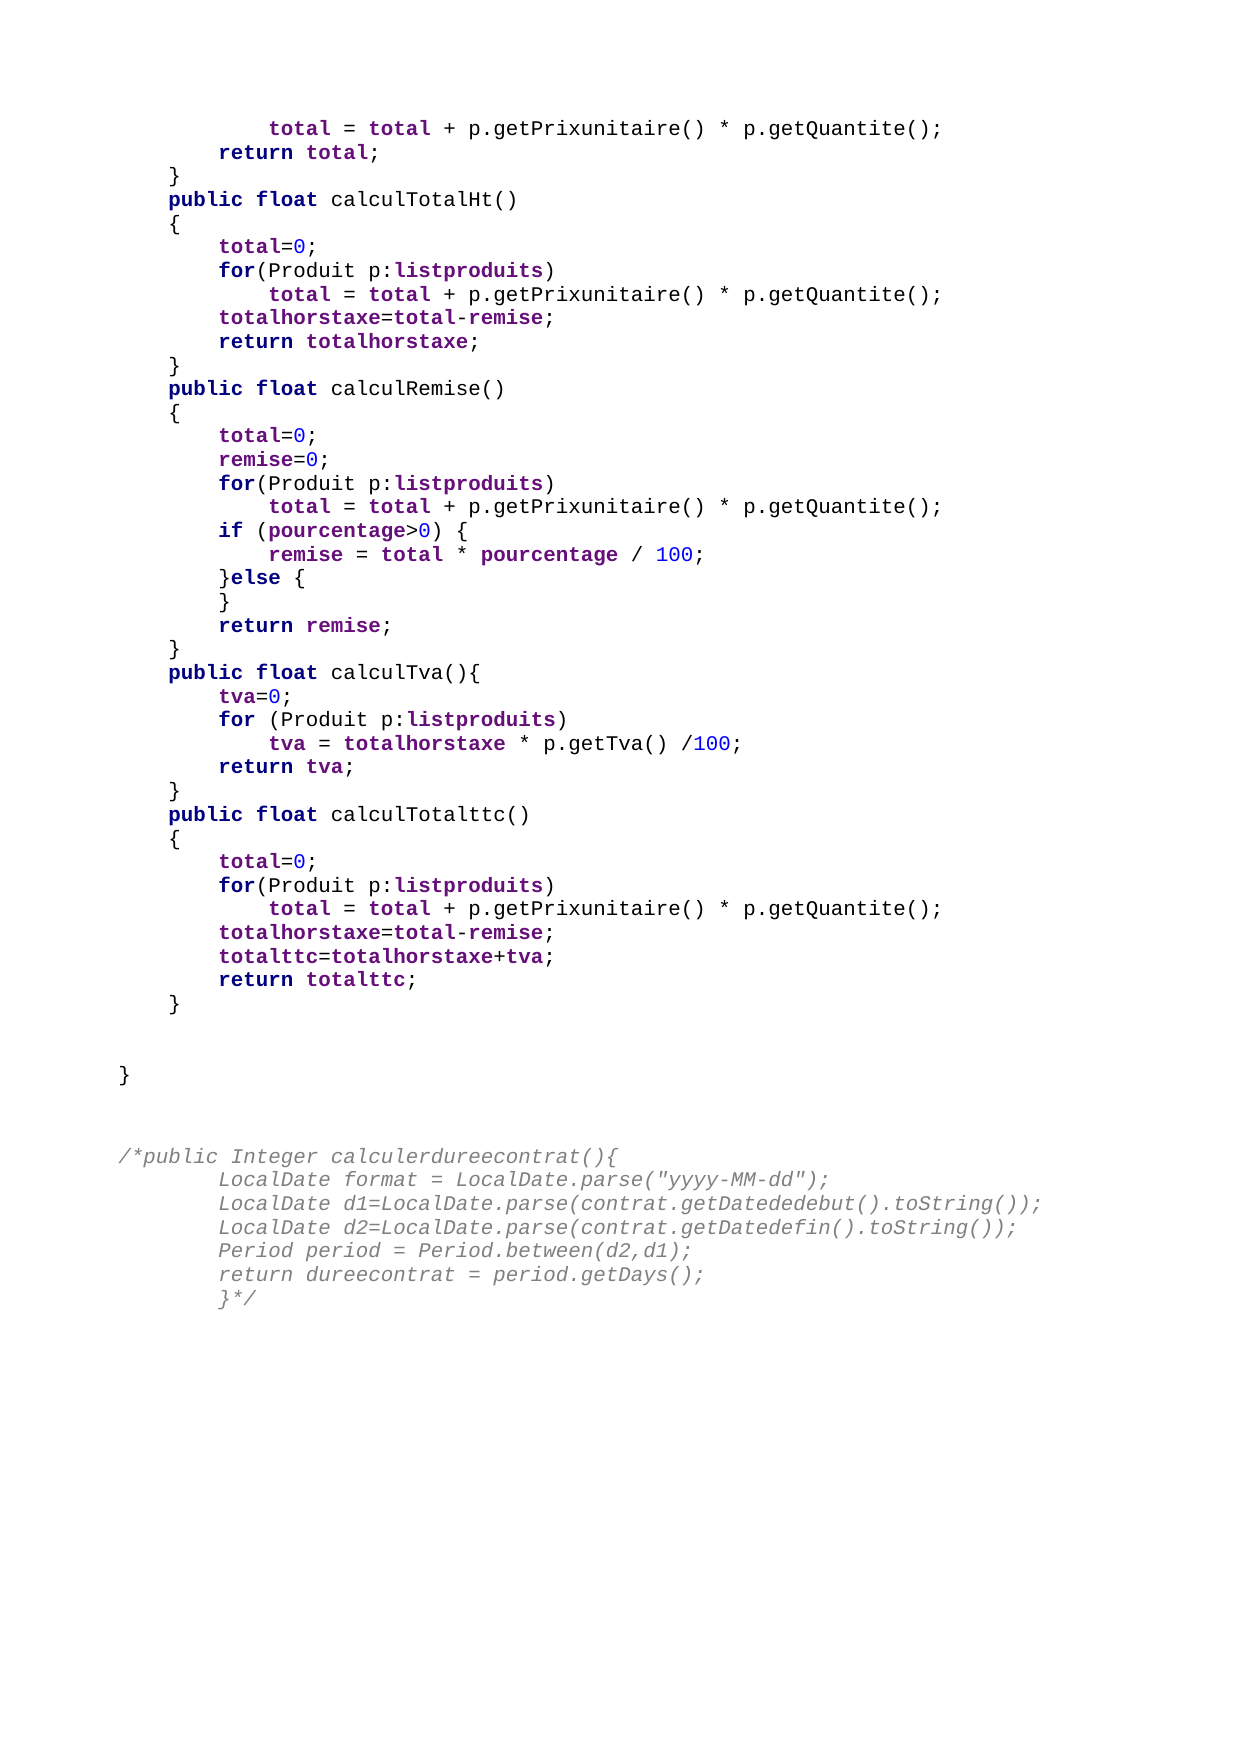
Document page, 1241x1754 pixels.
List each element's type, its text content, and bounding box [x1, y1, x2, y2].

text return total; [118, 142, 1145, 165]
text Period period = Period.between(d2,d1); [118, 1240, 1145, 1264]
text return tva; [118, 757, 1145, 780]
text for(Produit p:listproduits) [118, 875, 1145, 898]
text { [118, 402, 1145, 426]
text }else { [118, 567, 1145, 591]
text for (Produit p:listproduits) [118, 709, 1145, 733]
text tva=0; [118, 686, 1145, 709]
text LocalDate d2=LocalDate.parse(contrat.getDatedefin().toString()); [118, 1217, 1145, 1240]
text public float calculTotalHt() [118, 189, 1145, 213]
text } [118, 591, 1145, 615]
text total = total + p.getPrixunitaire() * p.getQuantite(); [118, 496, 1145, 520]
text for(Produit p:listproduits) [118, 260, 1145, 284]
text tva = totalhorstaxe * p.getTva() /100; [118, 733, 1145, 757]
text public float calculTva(){ [118, 662, 1145, 686]
text public float calculTotalttc() [118, 804, 1145, 827]
text }*/ [118, 1288, 1145, 1311]
text return totalttc; [118, 969, 1145, 993]
text total=0; [118, 426, 1145, 449]
text totalttc=totalhorstaxe+tva; [118, 946, 1145, 969]
text /*public Integer calculerdureecontrat(){ [118, 1146, 1145, 1169]
text remise=0; [118, 449, 1145, 473]
text for(Produit p:listproduits) [118, 473, 1145, 496]
text public float calculRemise() [118, 378, 1145, 402]
text { [118, 213, 1145, 236]
text LocalDate d1=LocalDate.parse(contrat.getDatededebut().toString()); [118, 1193, 1145, 1217]
text return remise; [118, 615, 1145, 638]
text if (pourcentage>0) { [118, 520, 1145, 544]
text } [118, 1064, 1145, 1088]
text } [118, 354, 1145, 378]
text { [118, 827, 1145, 851]
text total = total + p.getPrixunitaire() * p.getQuantite(); [118, 284, 1145, 307]
text } [118, 780, 1145, 804]
text totalhorstaxe=total-remise; [118, 307, 1145, 331]
text } [118, 638, 1145, 662]
text return totalhorstaxe; [118, 331, 1145, 354]
text total = total + p.getPrixunitaire() * p.getQuantite(); [118, 898, 1145, 922]
text total=0; [118, 851, 1145, 875]
text total = total + p.getPrixunitaire() * p.getQuantite(); [118, 118, 1145, 142]
text remise = total * pourcentage / 100; [118, 544, 1145, 567]
text } [118, 165, 1145, 189]
text } [118, 993, 1145, 1017]
text LocalDate format = LocalDate.parse("yyyy-MM-dd"); [118, 1169, 1145, 1193]
text return dureecontrat = period.getDays(); [118, 1264, 1145, 1288]
text total=0; [118, 236, 1145, 260]
text totalhorstaxe=total-remise; [118, 922, 1145, 946]
